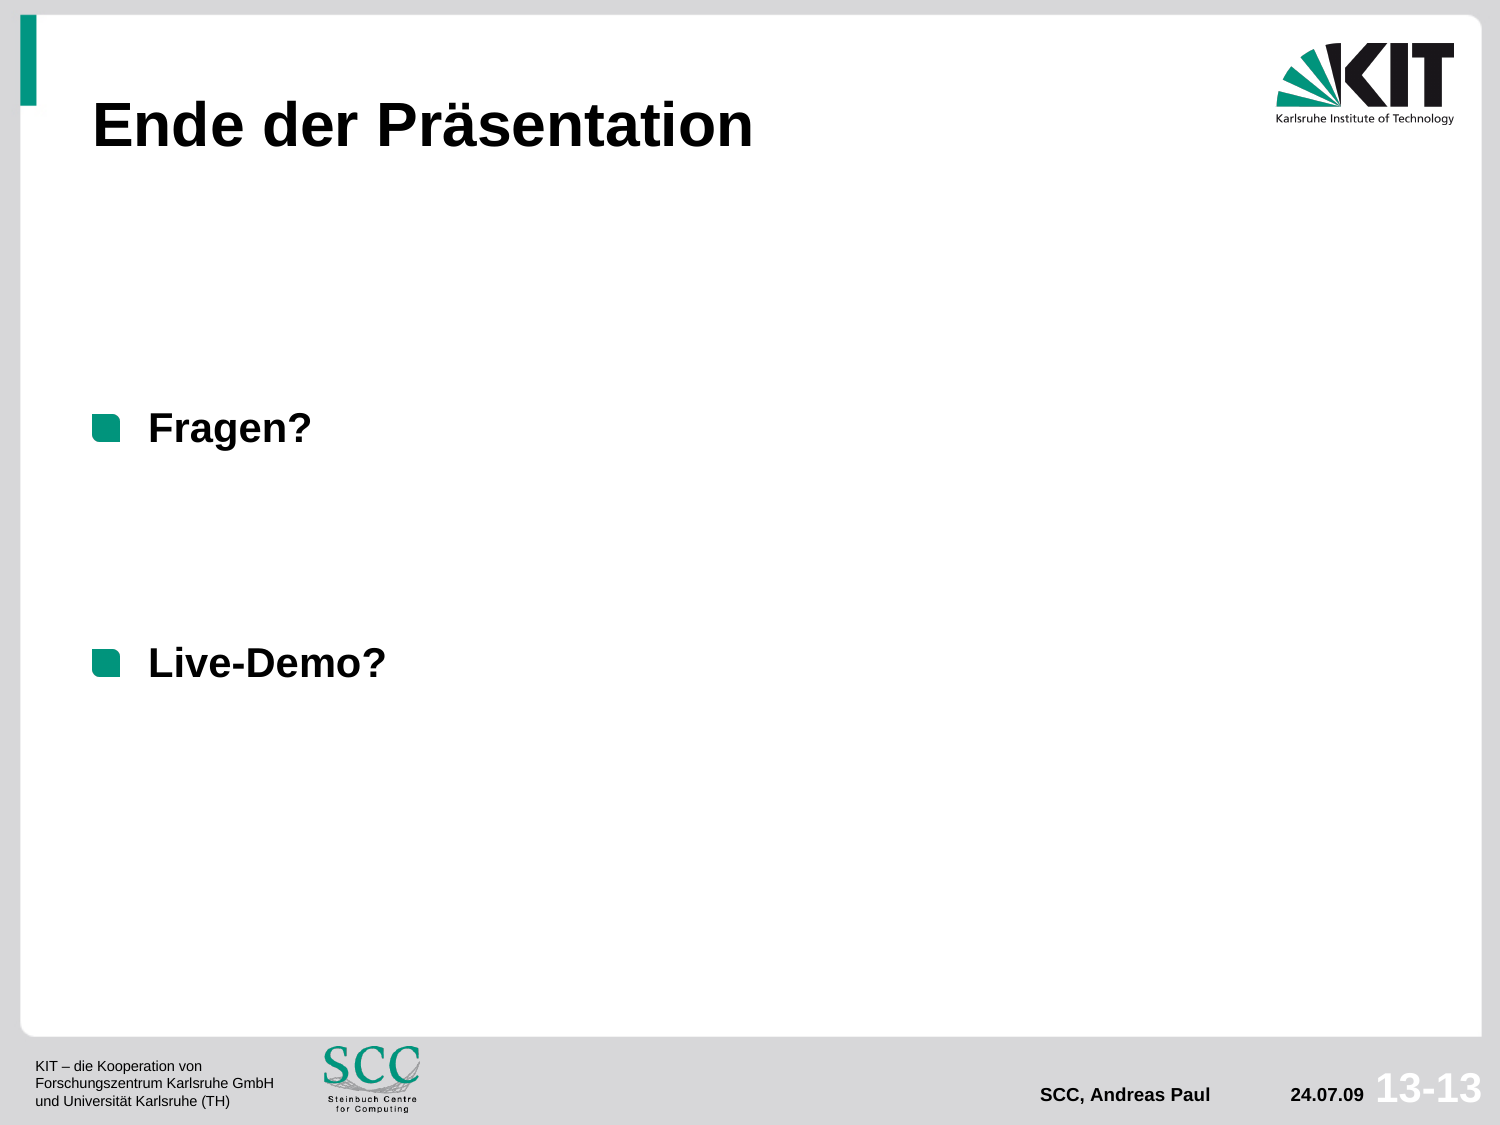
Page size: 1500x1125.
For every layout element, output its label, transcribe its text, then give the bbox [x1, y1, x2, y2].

title Ende der Präsentation [92, 56, 1148, 192]
list Fragen? Live-Demo? [92, 228, 1443, 957]
picture [0, 0, 1500, 1125]
